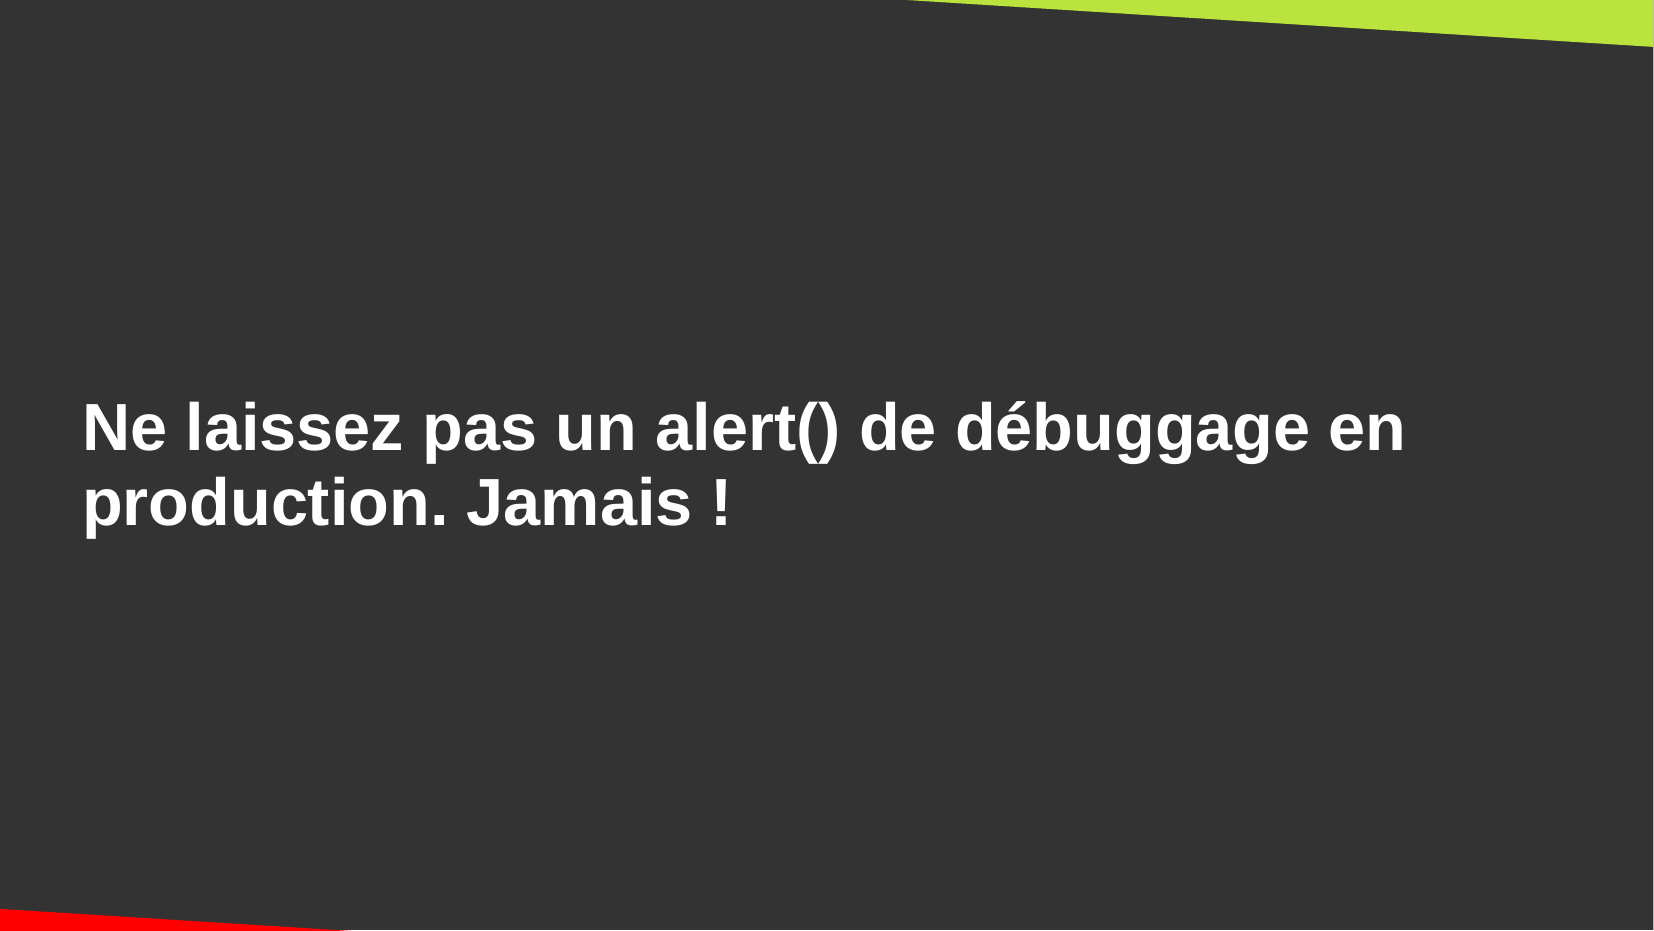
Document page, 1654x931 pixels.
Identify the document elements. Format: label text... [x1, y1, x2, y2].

text_box [906, 0, 1654, 47]
text_box [0, 908, 352, 931]
title Ne laissez pas un alert() de débuggage en production. Jamais ! [82, 390, 1571, 540]
